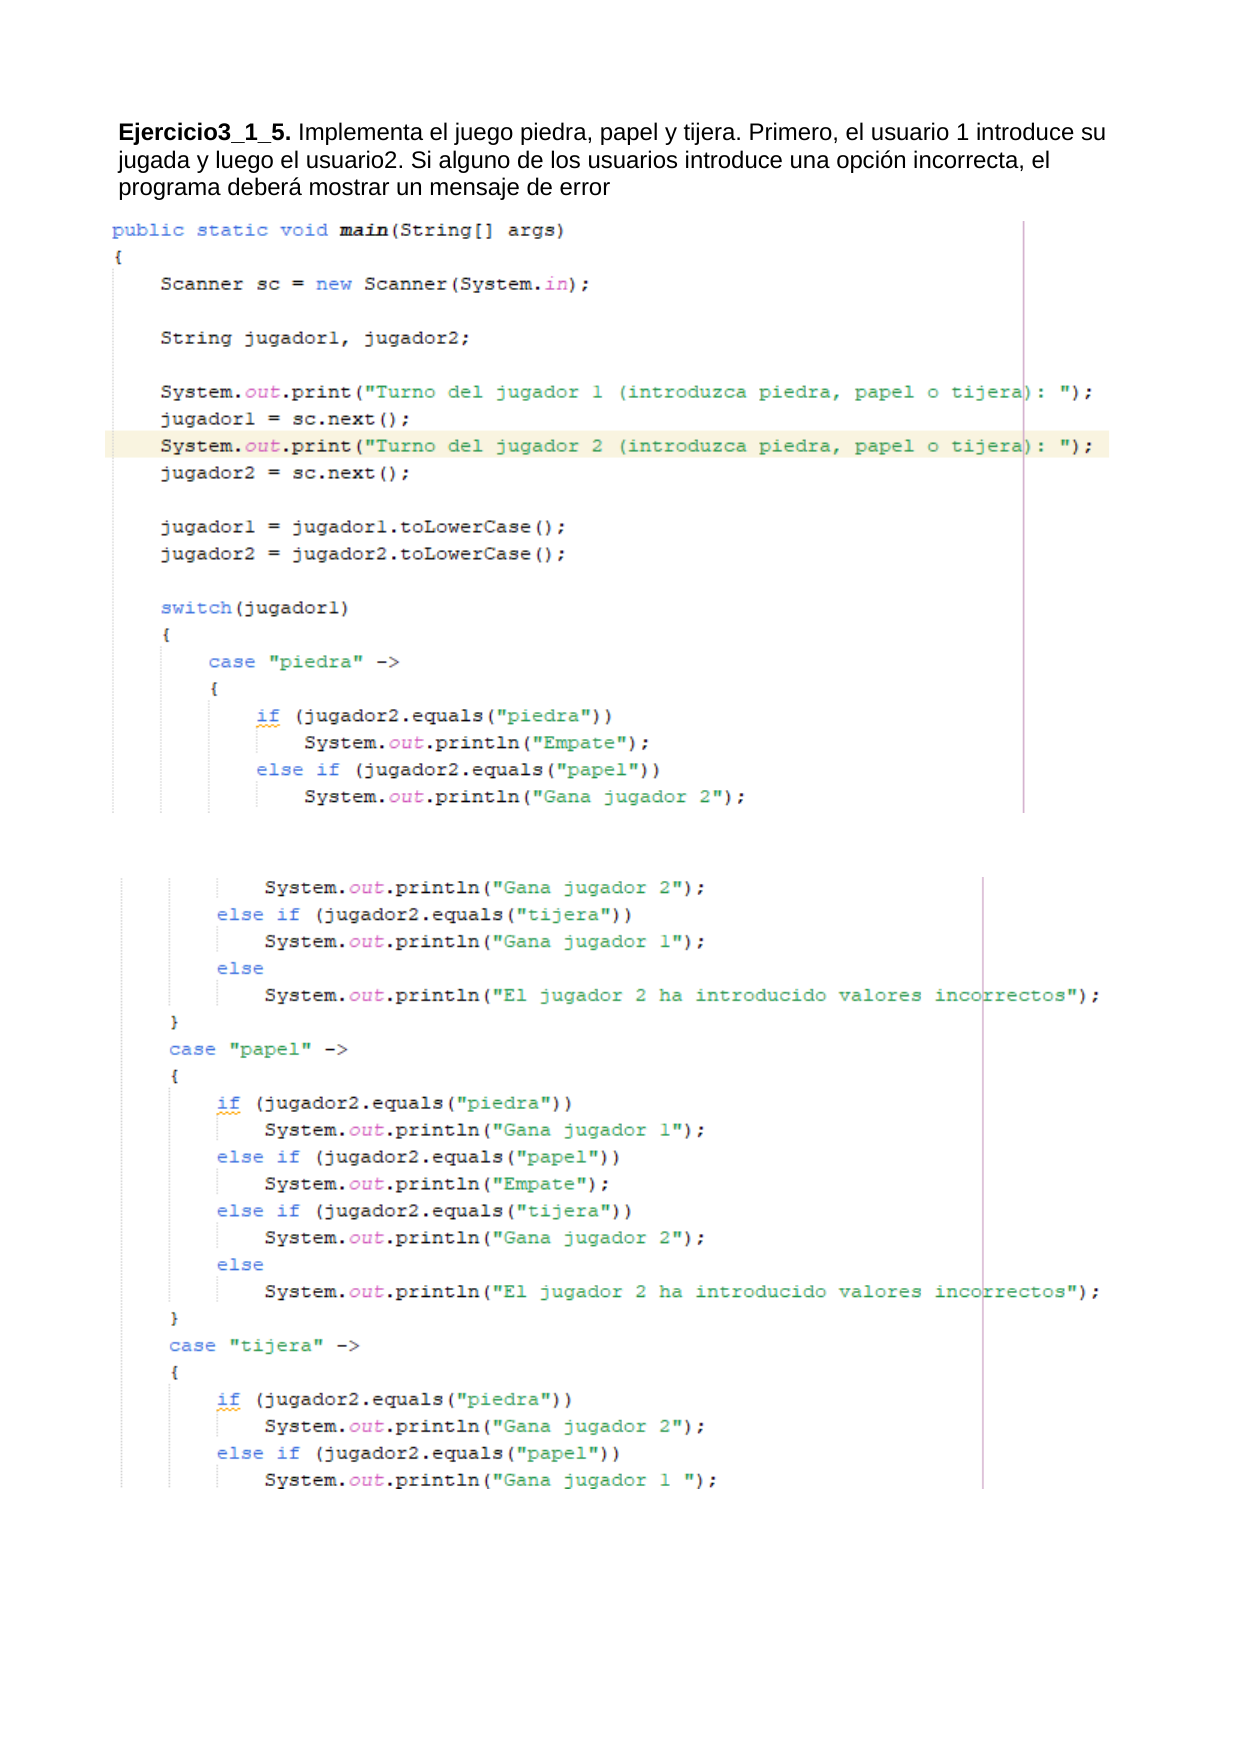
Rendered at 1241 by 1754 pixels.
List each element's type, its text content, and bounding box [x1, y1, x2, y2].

picture [105, 221, 1110, 813]
picture [118, 877, 1123, 1489]
subtitle Ejercicio3_1_5. Implementa el juego piedra, papel y tijera. Primero, el usuario 1 introduce su jugada y luego el usuario2. Si alguno de los usuarios introduce una opción incorrecta, el programa deberá mostrar un mensaje de error [118, 118, 1122, 201]
